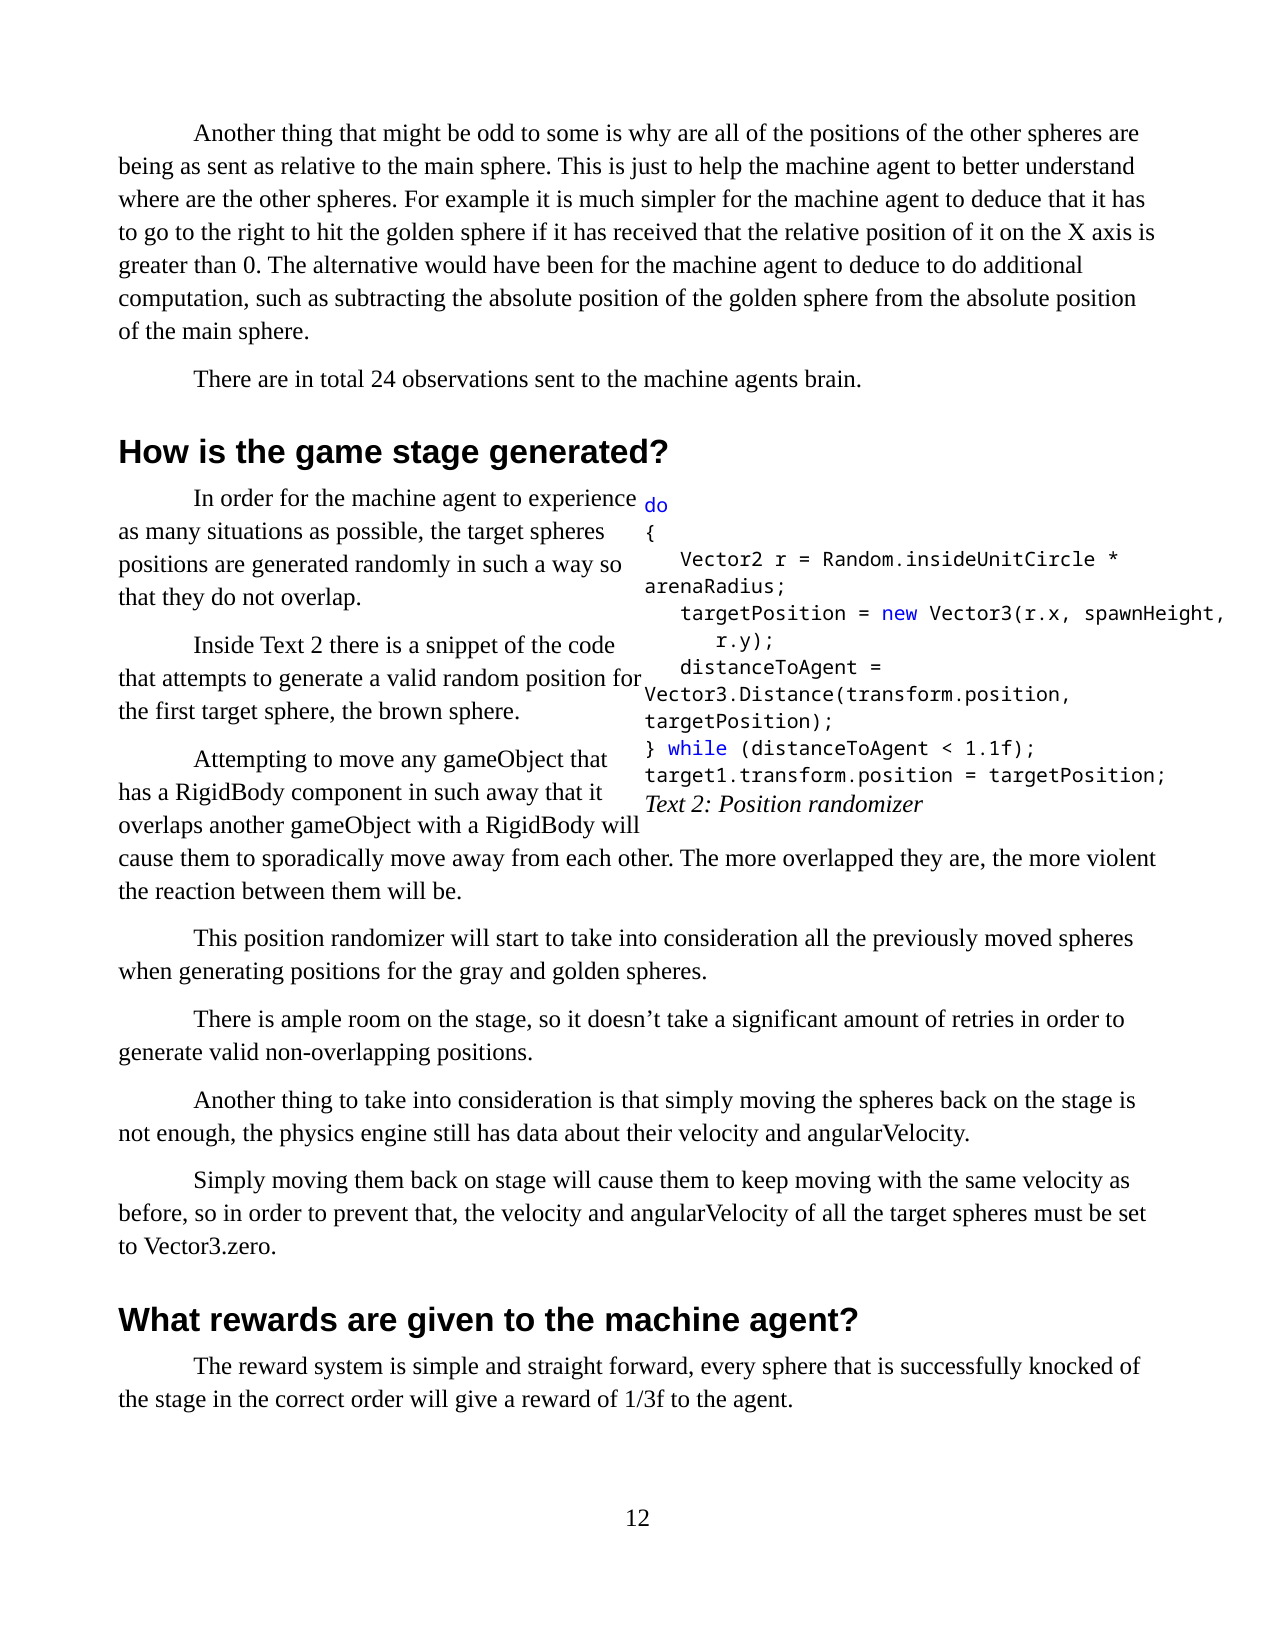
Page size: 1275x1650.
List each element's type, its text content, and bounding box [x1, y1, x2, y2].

subtitle [644, 492, 1229, 504]
text In order for the machine agent to experience as many situations as possible, the target spheres positions are generated randomly in such a way so that they do not overlap. [118, 483, 1157, 611]
subtitle How is the game stage generated? [118, 432, 1157, 471]
text Inside Text 2 there is a snippet of the code that attempts to generate a valid random position for the first target sphere, the brown sphere. [118, 630, 644, 725]
text Another thing that might be odd to some is why are all of the positions of the other spheres are being as sent as relative to the main sphere. This is just to help the machine agent to better understand where are the other spheres. For example it is much simpler for the machine agent to deduce that it has to go to the right to hit the golden sphere if it has received that the relative position of it on the X axis is greater than 0. The alternative would have been for the machine agent to deduce to do additional computation, such as subtracting the absolute position of the golden sphere from the absolute position of the main sphere. [118, 118, 1157, 345]
text There are in total 24 observations sent to the machine agents brain. [118, 364, 1157, 393]
text Text 2: Position randomizer [644, 504, 1229, 817]
text This position randomizer will start to take into consideration all the previously moved spheres when generating positions for the gray and golden spheres. [118, 923, 1157, 985]
text Simply moving them back on stage will cause them to keep moving with the same velocity as before, so in order to prevent that, the velocity and angularVelocity of all the target spheres must be set to Vector3.zero. [118, 1165, 1157, 1260]
text Attempting to move any gameObject that has a RigidBody component in such away that it overlaps another gameObject with a RigidBody will cause them to sporadically move away from each other. The more overlapped they are, the more violent the reaction between them will be. [118, 744, 1157, 904]
text The reward system is simple and straight forward, every sphere that is successfully knocked of the stage in the correct order will give a reward of 1/3f to the agent. [118, 1351, 1157, 1413]
text Another thing to take into consideration is that simply moving the spheres back on the stage is not enough, the physics engine still has data about their velocity and angularVelocity. [118, 1085, 1157, 1146]
text There is ample room on the stage, so it doesn’t take a significant amount of retries in order to generate valid non-overlapping positions. [118, 1004, 1157, 1066]
subtitle What rewards are given to the machine agent? [118, 1300, 1157, 1338]
